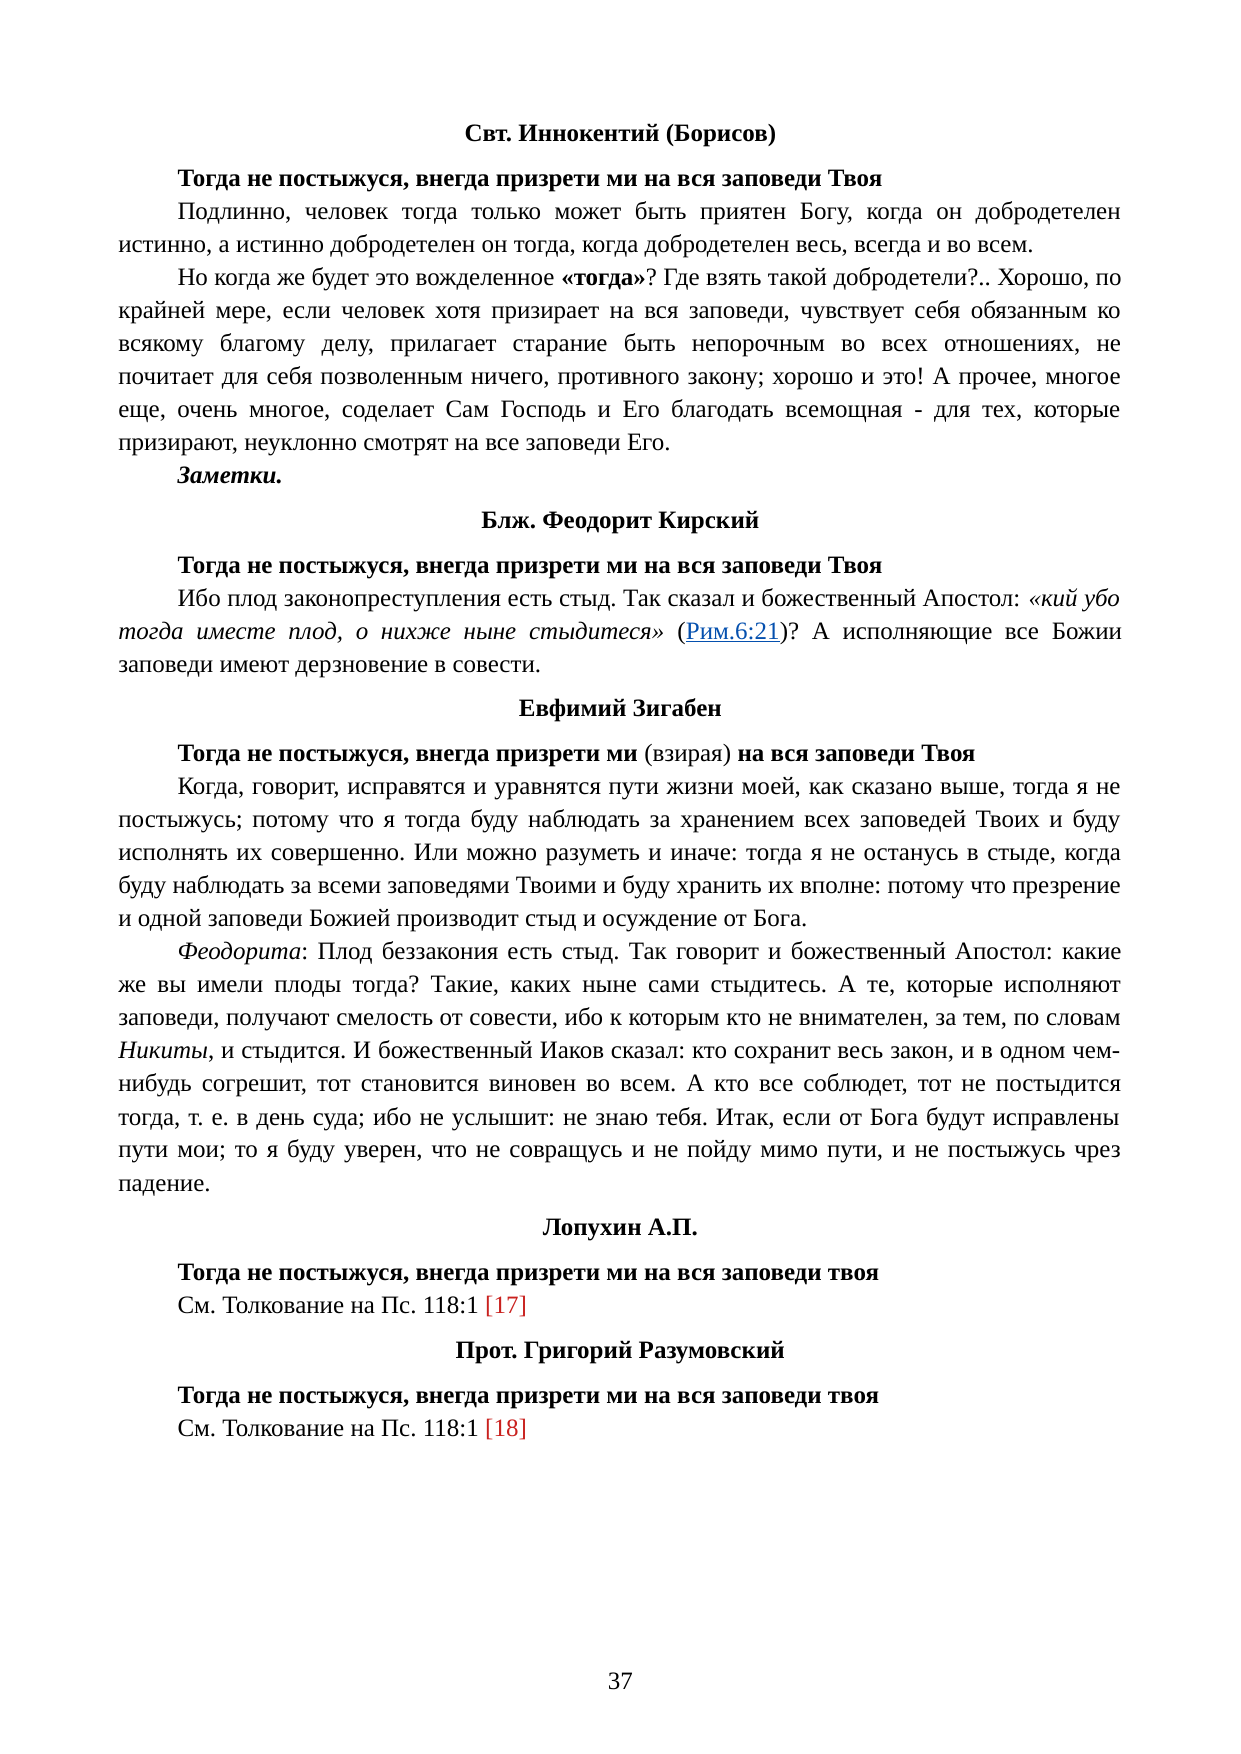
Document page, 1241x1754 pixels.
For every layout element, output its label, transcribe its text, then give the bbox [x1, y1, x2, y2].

text См. Толкование на Пс. 118:1 [18] [118, 1413, 1122, 1442]
text Тогда не постыжуся, внегда призрети ми (взирая) на вся заповеди Твоя [118, 738, 1122, 767]
text Тогда не постыжуся, внегда призрети ми на вся заповеди Твоя [118, 550, 1122, 578]
subtitle Свт. Иннокентий (Борисов) [118, 118, 1122, 147]
subtitle Прот. Григорий Разумовский [118, 1335, 1122, 1364]
text Но когда же будет это вожделенное «тогда»? Где взять такой добродетели?.. Хорошо, по крайней мере, если человек хотя призирает на вся заповеди, чувствует себя обязанным ко всякому благому делу, прилагает старание быть непорочным во всех отношениях, не почитает для себя позволенным ничего, противного закону; хорошо и это! А прочее, многое еще, очень многое, соделает Сам Господь и Его благодать всемощная - для тех, которые призирают, неуклонно смотрят на все заповеди Его. [118, 262, 1122, 456]
text См. Толкование на Пс. 118:1 [17] [118, 1290, 1122, 1319]
text Когда, говорит, исправятся и уравнятся пути жизни моей, как сказано выше, тогда я не постыжусь; потому что я тогда буду наблюдать за хранением всех заповедей Твоих и буду исполнять их совершенно. Или можно разуметь и иначе: тогда я не останусь в стыде, когда буду наблюдать за всеми заповедями Твоими и буду хранить их вполне: потому что презрение и одной заповеди Божией производит стыд и осуждение от Бога. [118, 771, 1122, 932]
text Тогда не постыжуся, внегда призрети ми на вся заповеди твоя [118, 1257, 1122, 1286]
subtitle Лопухин А.П. [118, 1212, 1122, 1241]
subtitle Евфимий Зигабен [118, 693, 1122, 722]
text Тогда не постыжуся, внегда призрети ми на вся заповеди твоя [118, 1380, 1122, 1408]
text Тогда не постыжуся, внегда призрети ми на вся заповеди Твоя [118, 163, 1122, 192]
text Подлинно, человек тогда только может быть приятен Богу, когда он добродетелен истинно, а истинно добродетелен он тогда, когда добродетелен весь, всегда и во всем. [118, 196, 1122, 258]
subtitle Блж. Феодорит Кирский [118, 505, 1122, 534]
text Феодорита: Плод беззакония есть стыд. Так говорит и божественный Апостол: какие же вы имели плоды тогда? Такие, каких ныне сами стыдитесь. А те, которые исполняют заповеди, получают смелость от совести, ибо к которым кто не внимателен, за тем, по словам Никиты, и стыдится. И божественный Иаков сказал: кто сохранит весь закон, и в одном чем-нибудь согрешит, тот становится виновен во всем. А кто все соблюдет, тот не постыдится тогда, т. е. в день суда; ибо не услышит: не знаю тебя. Итак, если от Бога будут исправлены пути мои; то я буду уверен, что не совращусь и не пойду мимо пути, и не постыжусь чрез падение. [118, 936, 1122, 1196]
text Заметки. [118, 460, 1122, 489]
text Ибо плод законопреступления есть стыд. Так сказал и божественный Апостол: «кий убо тогда иместе плод, о нихже ныне стыдитеся» (Рим.6:21)? А исполняющие все Божии заповеди имеют дерзновение в совести. [118, 583, 1122, 677]
